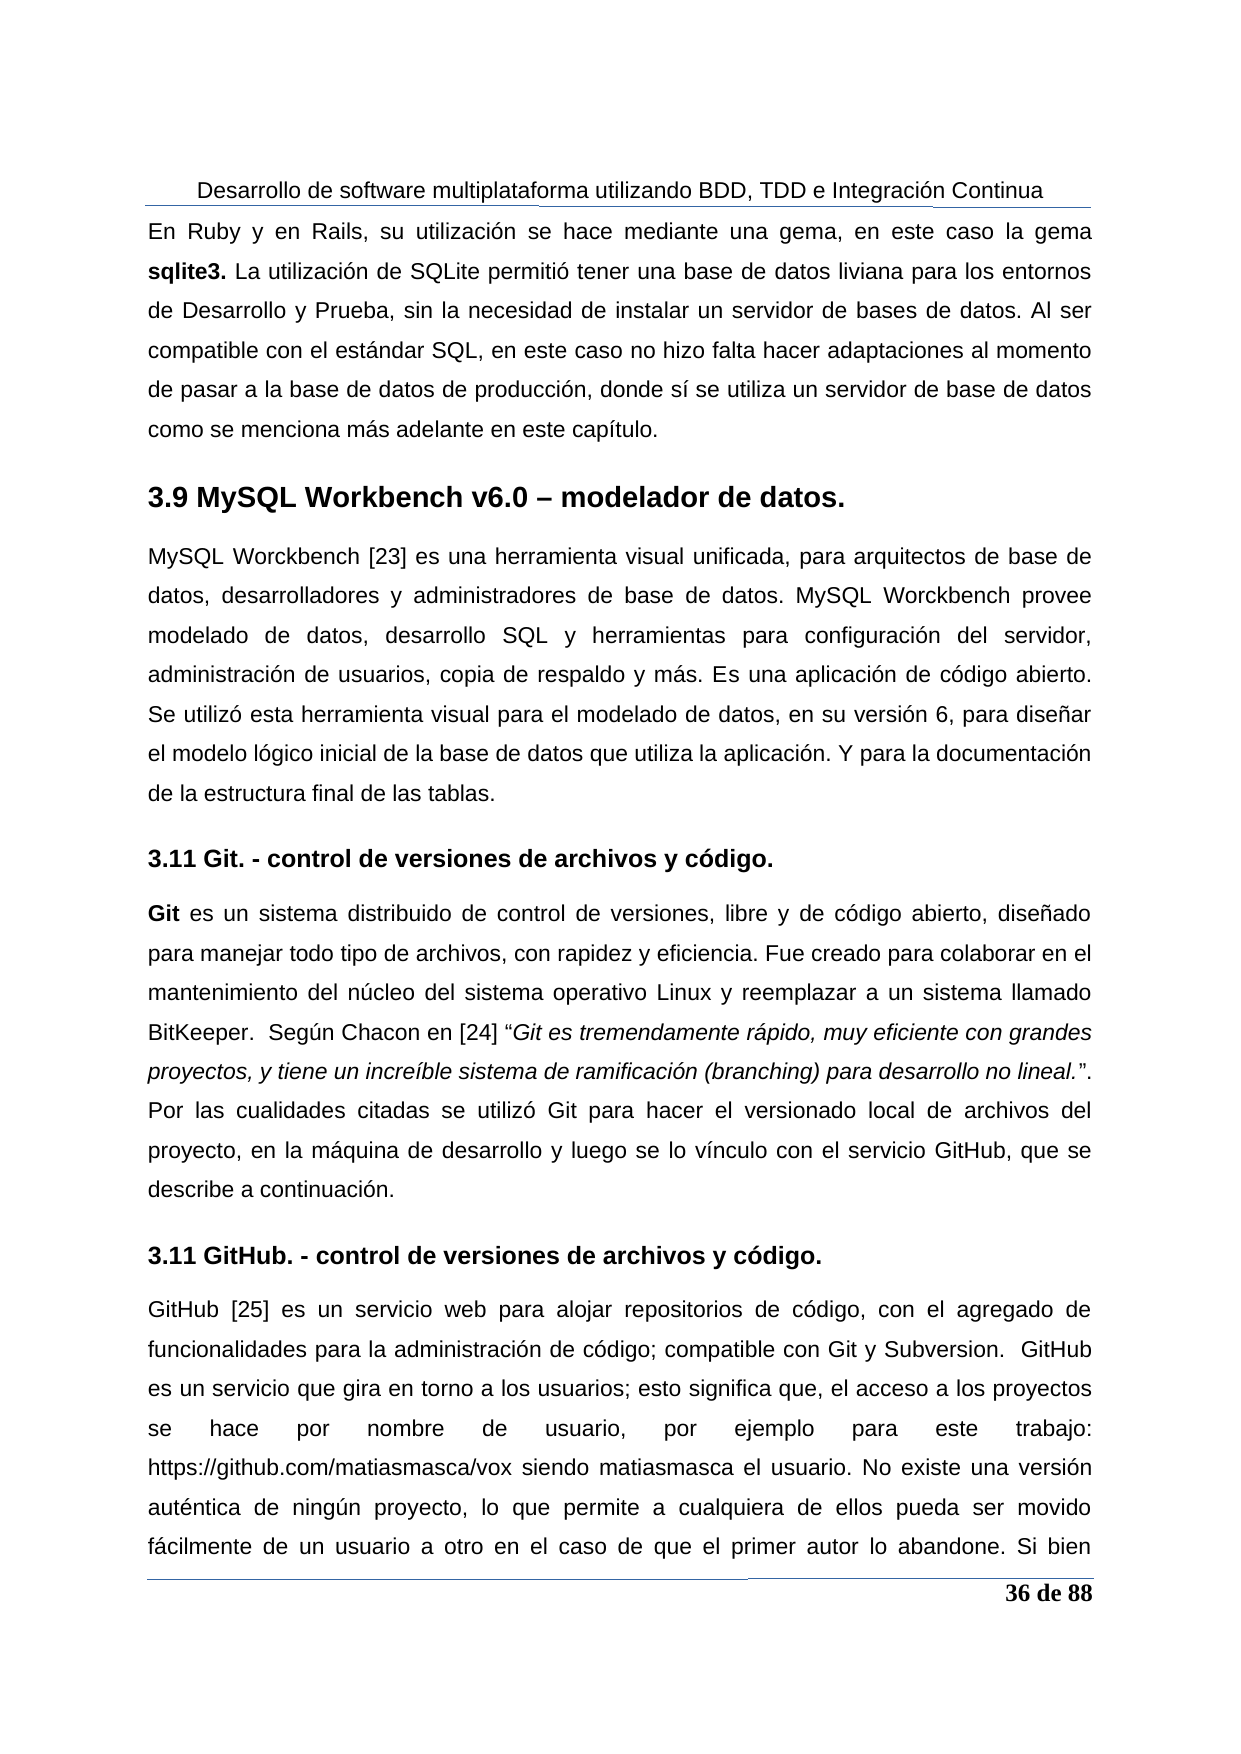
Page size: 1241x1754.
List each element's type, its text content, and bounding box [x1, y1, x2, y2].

text MySQL Worckbench [23] es una herramienta visual unificada, para arquitectos de base de datos, desarrolladores y administradores de base de datos. MySQL Worckbench provee modelado de datos, desarrollo SQL y herramientas para configuración del servidor, administración de usuarios, copia de respaldo y más. Es una aplicación de código abierto. Se utilizó esta herramienta visual para el modelado de datos, en su versión 6, para diseñar el modelo lógico inicial de la base de datos que utiliza la aplicación. Y para la documentación de la estructura final de las tablas. [148, 543, 1093, 806]
subtitle 3.9 MySQL Workbench v6.0 – modelador de datos. [148, 480, 1093, 514]
text En Ruby y en Rails, su utilización se hace mediante una gema, en este caso la gema sqlite3. La utilización de SQLite permitió tener una base de datos liviana para los entornos de Desarrollo y Prueba, sin la necesidad de instalar un servidor de bases de datos. Al ser compatible con el estándar SQL, en este caso no hizo falta hacer adaptaciones al momento de pasar a la base de datos de producción, donde sí se utiliza un servidor de base de datos como se menciona más adelante en este capítulo. [148, 218, 1093, 442]
subtitle 3.11 Git. - control de versiones de archivos y código. [148, 844, 1093, 873]
subtitle 3.11 GitHub. - control de versiones de archivos y código. [148, 1241, 1093, 1269]
text GitHub [25] es un servicio web para alojar repositorios de código, con el agregado de funcionalidades para la administración de código; compatible con Git y Subversion. GitHub es un servicio que gira en torno a los usuarios; esto significa que, el acceso a los proyectos se hace por nombre de usuario, por ejemplo para este trabajo: https://github.com/matiasmasca/vox siendo matiasmasca el usuario. No existe una versión auténtica de ningún proyecto, lo que permite a cualquiera de ellos pueda ser movido fácilmente de un usuario a otro en el caso de que el primer autor lo abandone. Si bien [148, 1296, 1093, 1560]
text Git es un sistema distribuido de control de versiones, libre y de código abierto, diseñado para manejar todo tipo de archivos, con rapidez y eficiencia. Fue creado para colaborar en el mantenimiento del núcleo del sistema operativo Linux y reemplazar a un sistema llamado BitKeeper. Según Chacon en [24] “Git es tremendamente rápido, muy eficiente con grandes proyectos, y tiene un increíble sistema de ramificación (branching) para desarrollo no lineal.”. Por las cualidades citadas se utilizó Git para hacer el versionado local de archivos del proyecto, en la máquina de desarrollo y luego se lo vínculo con el servicio GitHub, que se describe a continuación. [148, 900, 1093, 1203]
